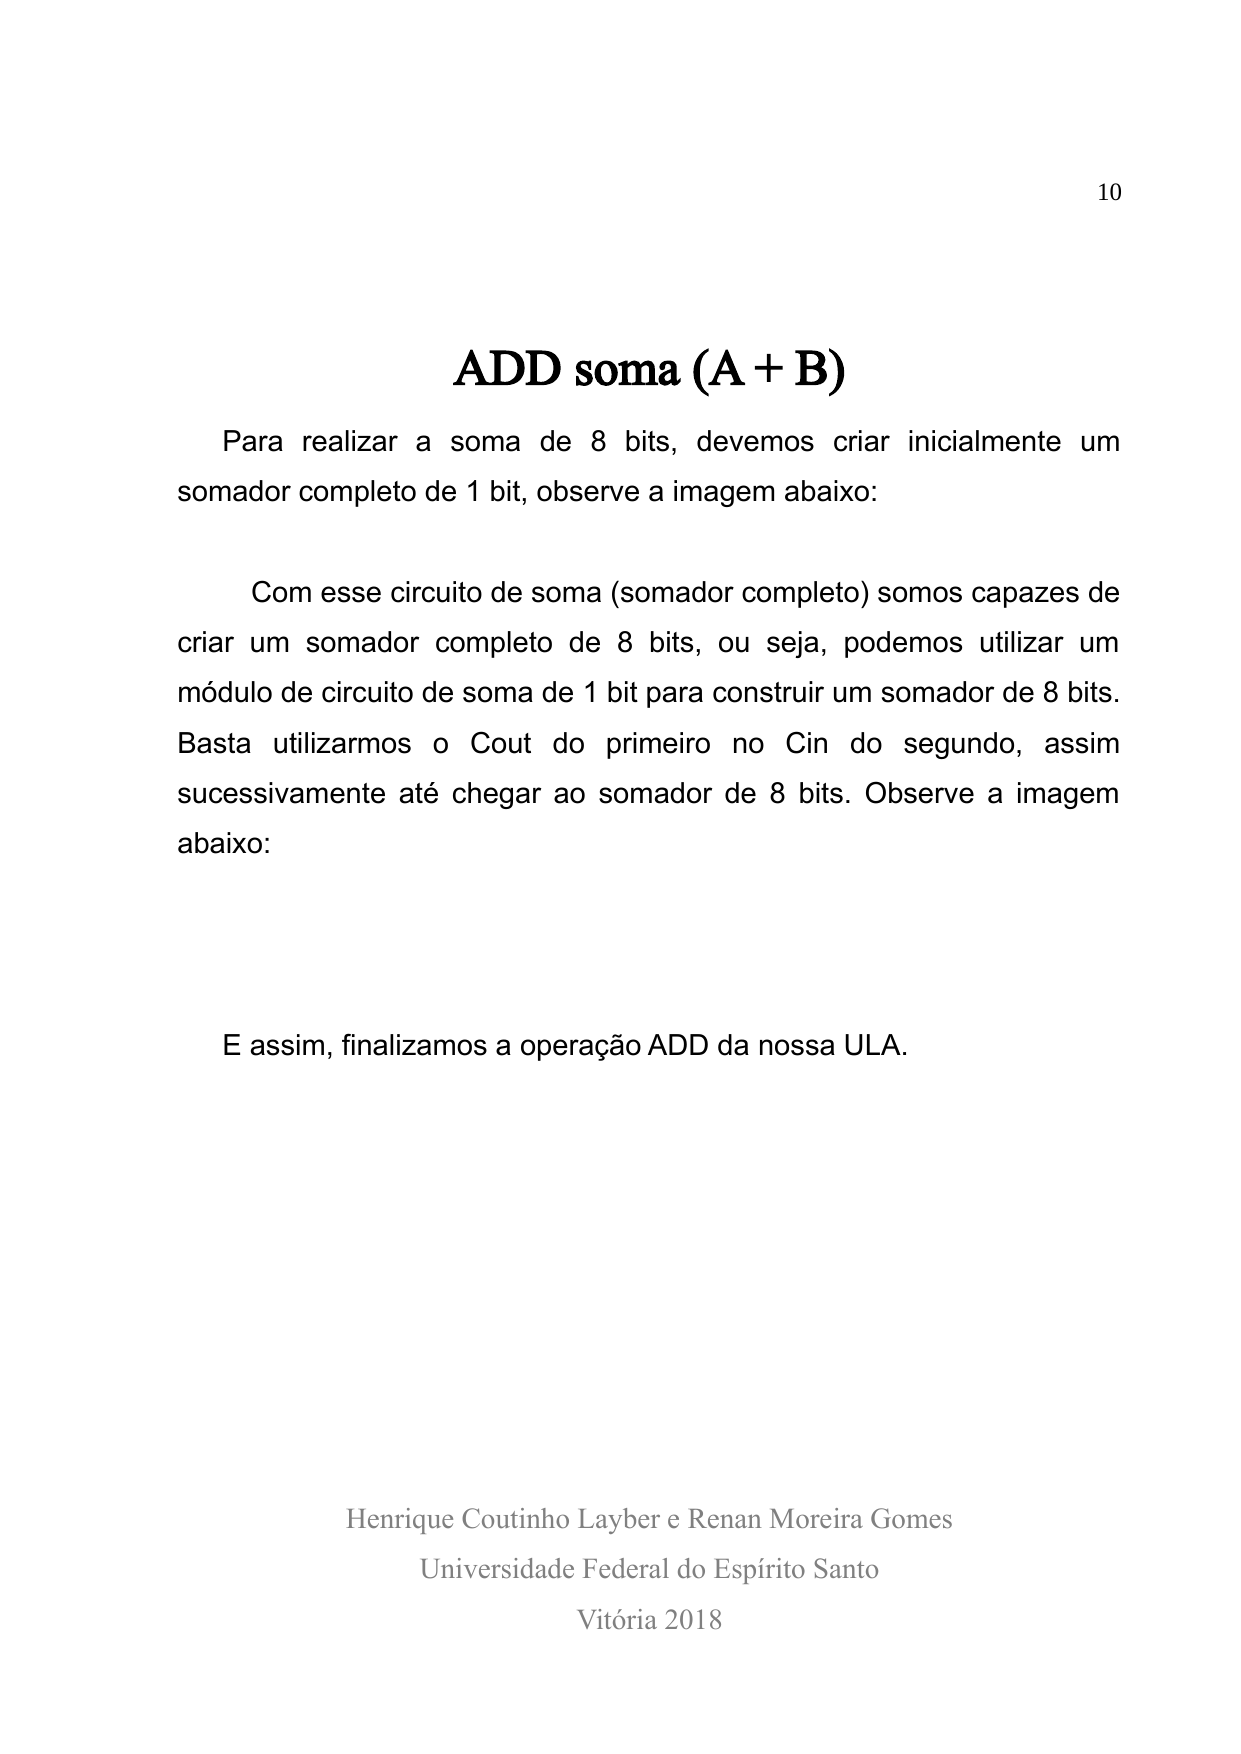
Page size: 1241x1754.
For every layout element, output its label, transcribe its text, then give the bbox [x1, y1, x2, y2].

text ADD soma (A + B) [177, 338, 1122, 395]
text Com esse circuito de soma (somador completo) somos capazes de criar um somador completo de 8 bits, ou seja, podemos utilizar um módulo de circuito de soma de 1 bit para construir um somador de 8 bits. Basta utilizarmos o Cout do primeiro no Cin do segundo, assim sucessivamente até chegar ao somador de 8 bits. Observe a imagem abaixo: [177, 575, 1122, 860]
text E assim, finalizamos a operação ADD da nossa ULA. [177, 1028, 1122, 1061]
text Para realizar a soma de 8 bits, devemos criar inicialmente um somador completo de 1 bit, observe a imagem abaixo: [177, 424, 1122, 508]
